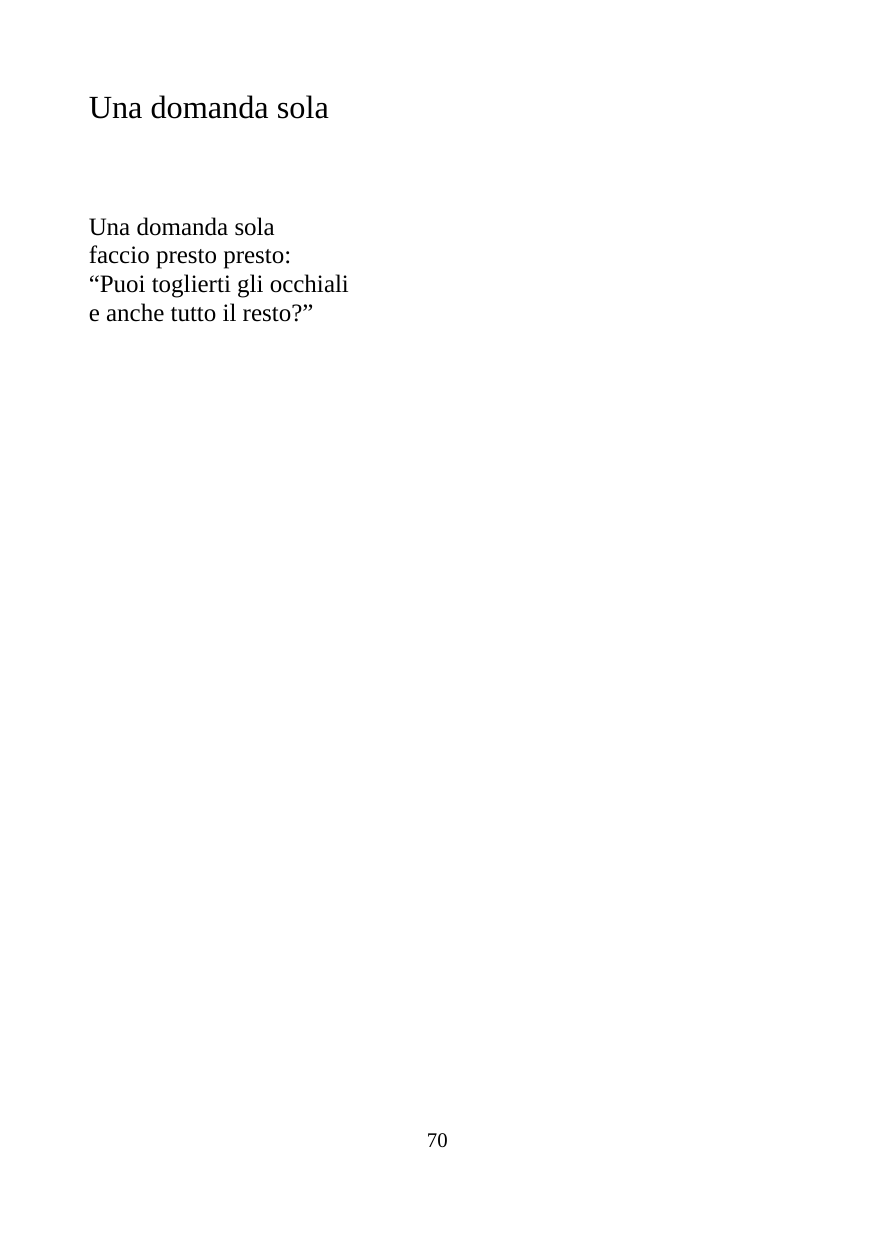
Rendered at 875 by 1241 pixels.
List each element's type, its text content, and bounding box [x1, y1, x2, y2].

text Una domanda sola faccio presto presto: “Puoi toglierti gli occhiali e anche tutto il resto?” [88, 212, 786, 327]
text Una domanda sola [88, 88, 786, 126]
